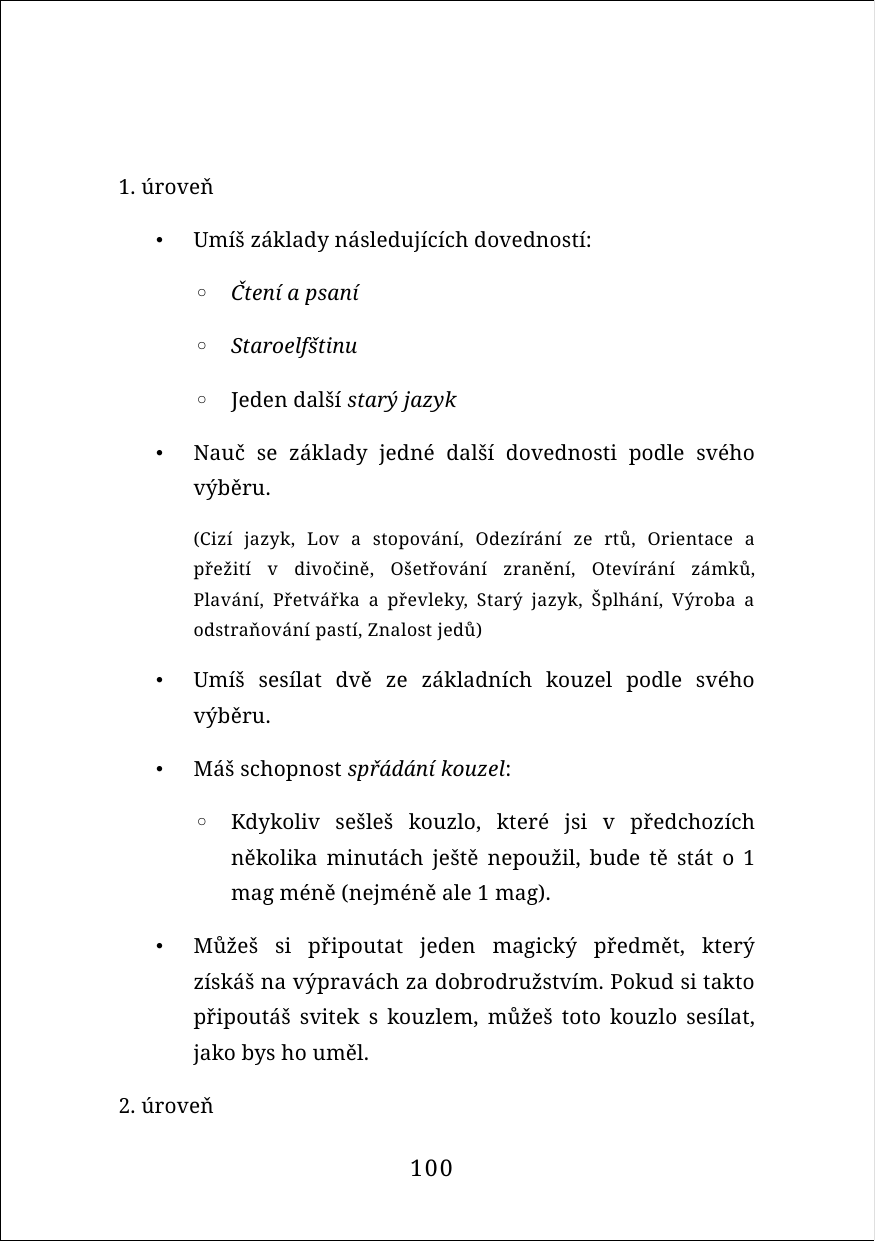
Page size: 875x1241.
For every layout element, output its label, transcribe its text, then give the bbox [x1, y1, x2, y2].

list Můžeš si připoutat jeden magický předmět, který získáš na výpravách za dobrodružstvím. Pokud si takto připoutáš svitek s kouzlem, můžeš toto kouzlo sesílat, jako bys ho uměl. [156, 931, 756, 1066]
list Jeden další starý jazyk [193, 385, 756, 413]
list (Cizí jazyk, Lov a stopování, Odezírání ze rtů, Orientace a přežití v divočině, Ošetřování zranění, Otevírání zámků, Plavání, Přetvářka a převleky, Starý jazyk, Šplhání, Výroba a odstraňování pastí, Znalost jedů) [156, 527, 756, 641]
text 2. úroveň [118, 1091, 756, 1120]
list Nauč se základy jedné další dovednosti podle svého výběru. [156, 438, 756, 502]
text 1. úroveň [118, 172, 756, 200]
list Staroelfštinu [193, 331, 756, 360]
list Umíš základy následujících dovedností: [156, 225, 756, 253]
list Čtení a psaní [193, 278, 756, 307]
list Máš schopnost spřádání kouzel: [156, 754, 756, 782]
list Umíš sesílat dvě ze základních kouzel podle svého výběru. [156, 665, 756, 729]
list Kdykoliv sešleš kouzlo, které jsi v předchozích několika minutách ještě nepoužil, bude tě stát o 1 mag méně (nejméně ale 1 mag). [193, 807, 756, 907]
